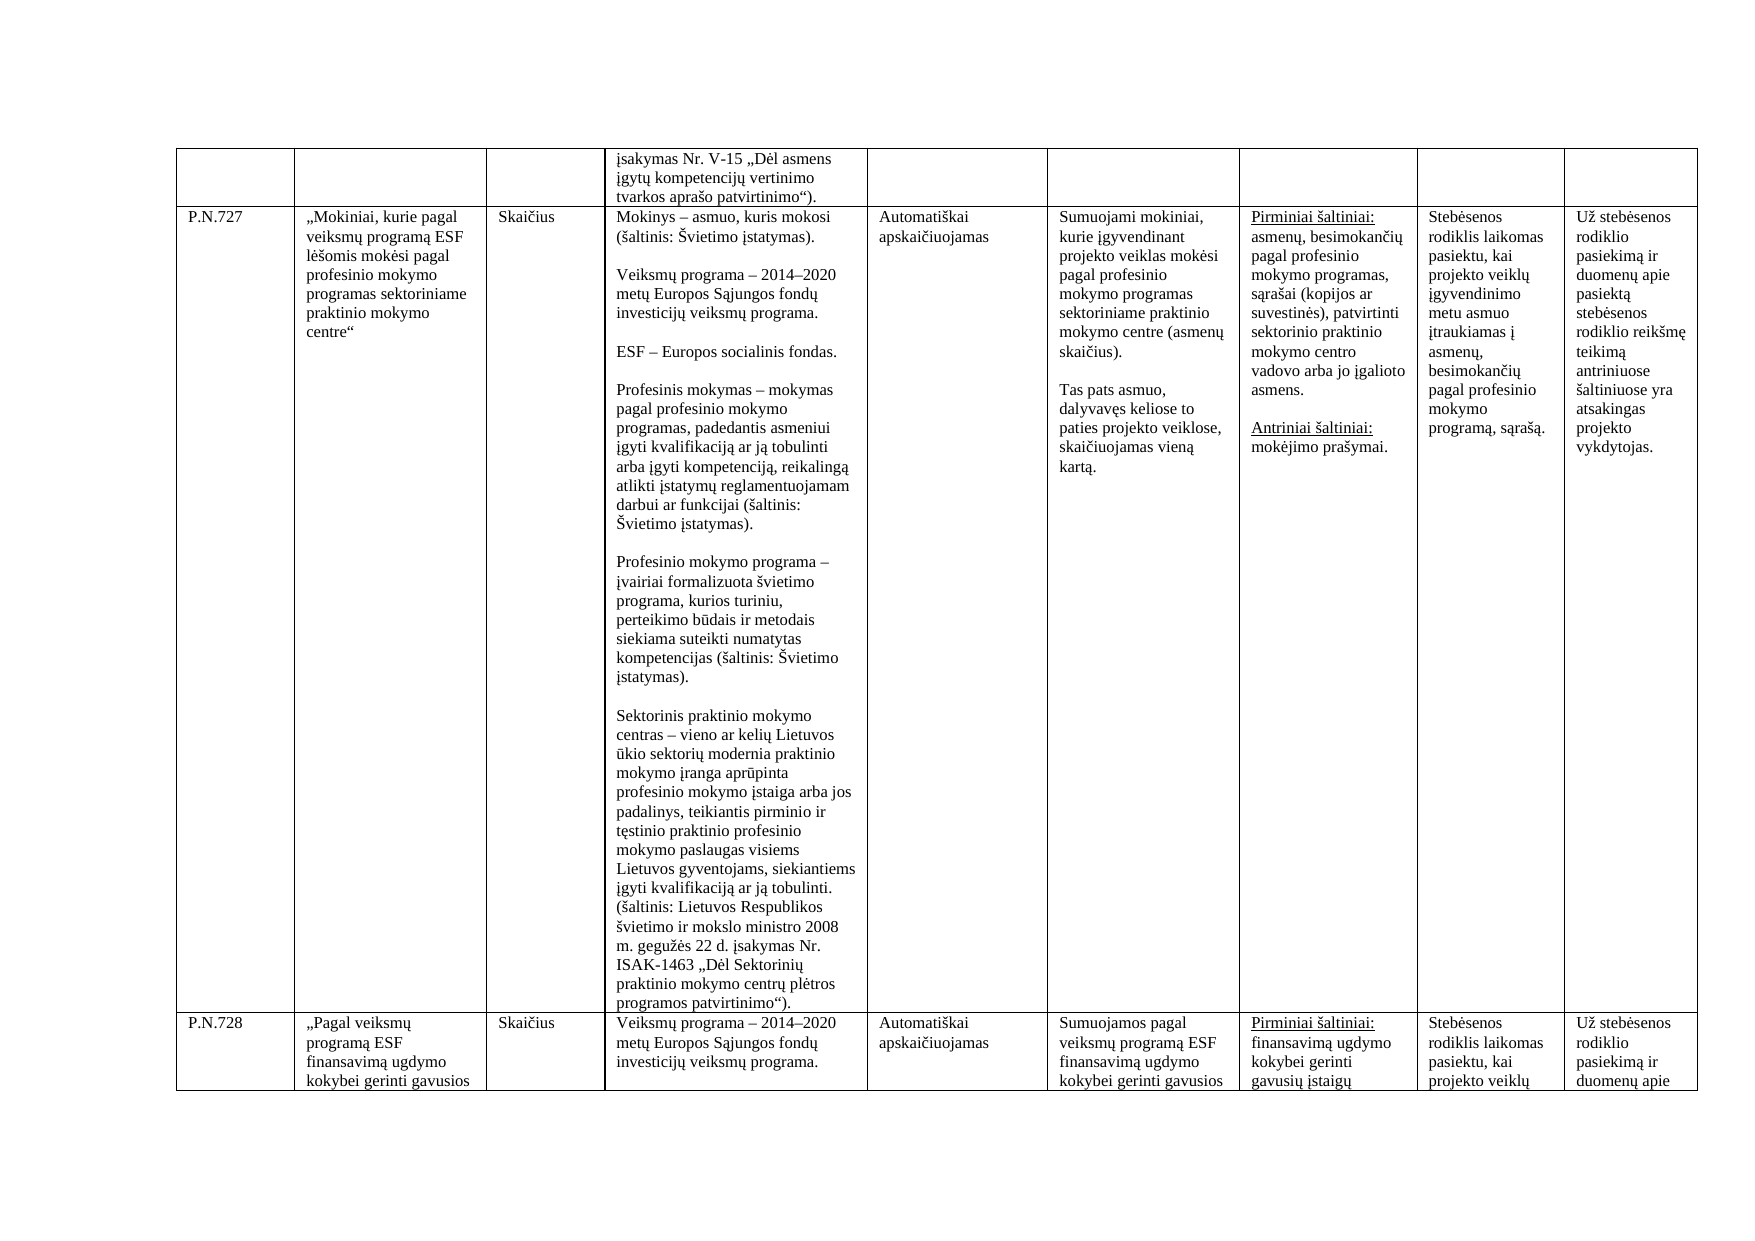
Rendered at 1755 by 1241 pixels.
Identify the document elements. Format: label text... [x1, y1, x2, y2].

table_cell Stebėsenos rodiklis laikomas pasiektu, kai projekto veiklų [1418, 1013, 1564, 1090]
table_cell [1565, 149, 1697, 206]
table_cell [177, 149, 294, 206]
table_cell „Mokiniai, kurie pagal veiksmų programą ESF lėšomis mokėsi pagal profesinio mokymo programas sektoriniame praktinio mokymo centre“ [295, 207, 486, 1012]
table_cell įsakymas Nr. V-15 „Dėl asmens įgytų kompetencijų vertinimo tvarkos aprašo patvirtinimo“). [606, 149, 867, 206]
table_cell [295, 149, 486, 206]
table_cell [1048, 149, 1239, 206]
table_cell Automatiškai apskaičiuojamas [868, 1013, 1047, 1090]
table_cell Sumuojami mokiniai, kurie įgyvendinant projekto veiklas mokėsi pagal profesinio mokymo programas sektoriniame praktinio mokymo centre (asmenų skaičius). Tas pats asmuo, dalyvavęs keliose to paties projekto veiklose, skaičiuojamas vieną kartą. [1048, 207, 1239, 1012]
table_cell Skaičius [487, 1013, 604, 1090]
table_cell Skaičius [487, 207, 604, 1012]
table_cell Mokinys – asmuo, kuris mokosi (šaltinis: Švietimo įstatymas). Veiksmų programa – 2014–2020 metų Europos Sąjungos fondų investicijų veiksmų programa. ESF – Europos socialinis fondas. Profesinis mokymas – mokymas pagal profesinio mokymo programas, padedantis asmeniui įgyti kvalifikaciją ar ją tobulinti arba įgyti kompetenciją, reikalingą atlikti įstatymų reglamentuojamam darbui ar funkcijai (šaltinis: Švietimo įstatymas). Profesinio mokymo programa – įvairiai formalizuota švietimo programa, kurios turiniu, perteikimo būdais ir metodais siekiama suteikti numatytas kompetencijas (šaltinis: Švietimo įstatymas). Sektorinis praktinio mokymo centras – vieno ar kelių Lietuvos ūkio sektorių modernia praktinio mokymo įranga aprūpinta profesinio mokymo įstaiga arba jos padalinys, teikiantis pirminio ir tęstinio praktinio profesinio mokymo paslaugas visiems Lietuvos gyventojams, siekiantiems įgyti kvalifikaciją ar ją tobulinti. (šaltinis: Lietuvos Respublikos švietimo ir mokslo ministro 2008 m. gegužės 22 d. įsakymas Nr. ISAK-1463 „Dėl Sektorinių praktinio mokymo centrų plėtros programos patvirtinimo“). [606, 207, 867, 1012]
table_cell Už stebėsenos rodiklio pasiekimą ir duomenų apie pasiektą stebėsenos rodiklio reikšmę teikimą antriniuose šaltiniuose yra atsakingas projekto vykdytojas. [1565, 207, 1697, 1012]
table_cell [487, 149, 604, 206]
table_cell Pirminiai šaltiniai: finansavimą ugdymo kokybei gerinti gavusių įstaigų [1240, 1013, 1417, 1090]
table_cell P.N.727 [177, 207, 294, 1012]
table_cell P.N.728 [177, 1013, 294, 1090]
table_cell Veiksmų programa – 2014–2020 metų Europos Sąjungos fondų investicijų veiksmų programa. [606, 1013, 867, 1090]
table_cell Automatiškai apskaičiuojamas [868, 207, 1047, 1012]
table_cell Sumuojamos pagal veiksmų programą ESF finansavimą ugdymo kokybei gerinti gavusios [1048, 1013, 1239, 1090]
table_cell Pirminiai šaltiniai: asmenų, besimokančių pagal profesinio mokymo programas, sąrašai (kopijos ar suvestinės), patvirtinti sektorinio praktinio mokymo centro vadovo arba jo įgalioto asmens. Antriniai šaltiniai: mokėjimo prašymai. [1240, 207, 1417, 1012]
table_cell [1240, 149, 1417, 206]
table_cell Stebėsenos rodiklis laikomas pasiektu, kai projekto veiklų įgyvendinimo metu asmuo įtraukiamas į asmenų, besimokančių pagal profesinio mokymo programą, sąrašą. [1418, 207, 1564, 1012]
table_cell „Pagal veiksmų programą ESF finansavimą ugdymo kokybei gerinti gavusios [295, 1013, 486, 1090]
table_cell [868, 149, 1047, 206]
table_cell Už stebėsenos rodiklio pasiekimą ir duomenų apie [1565, 1013, 1697, 1090]
table_cell [1418, 149, 1564, 206]
